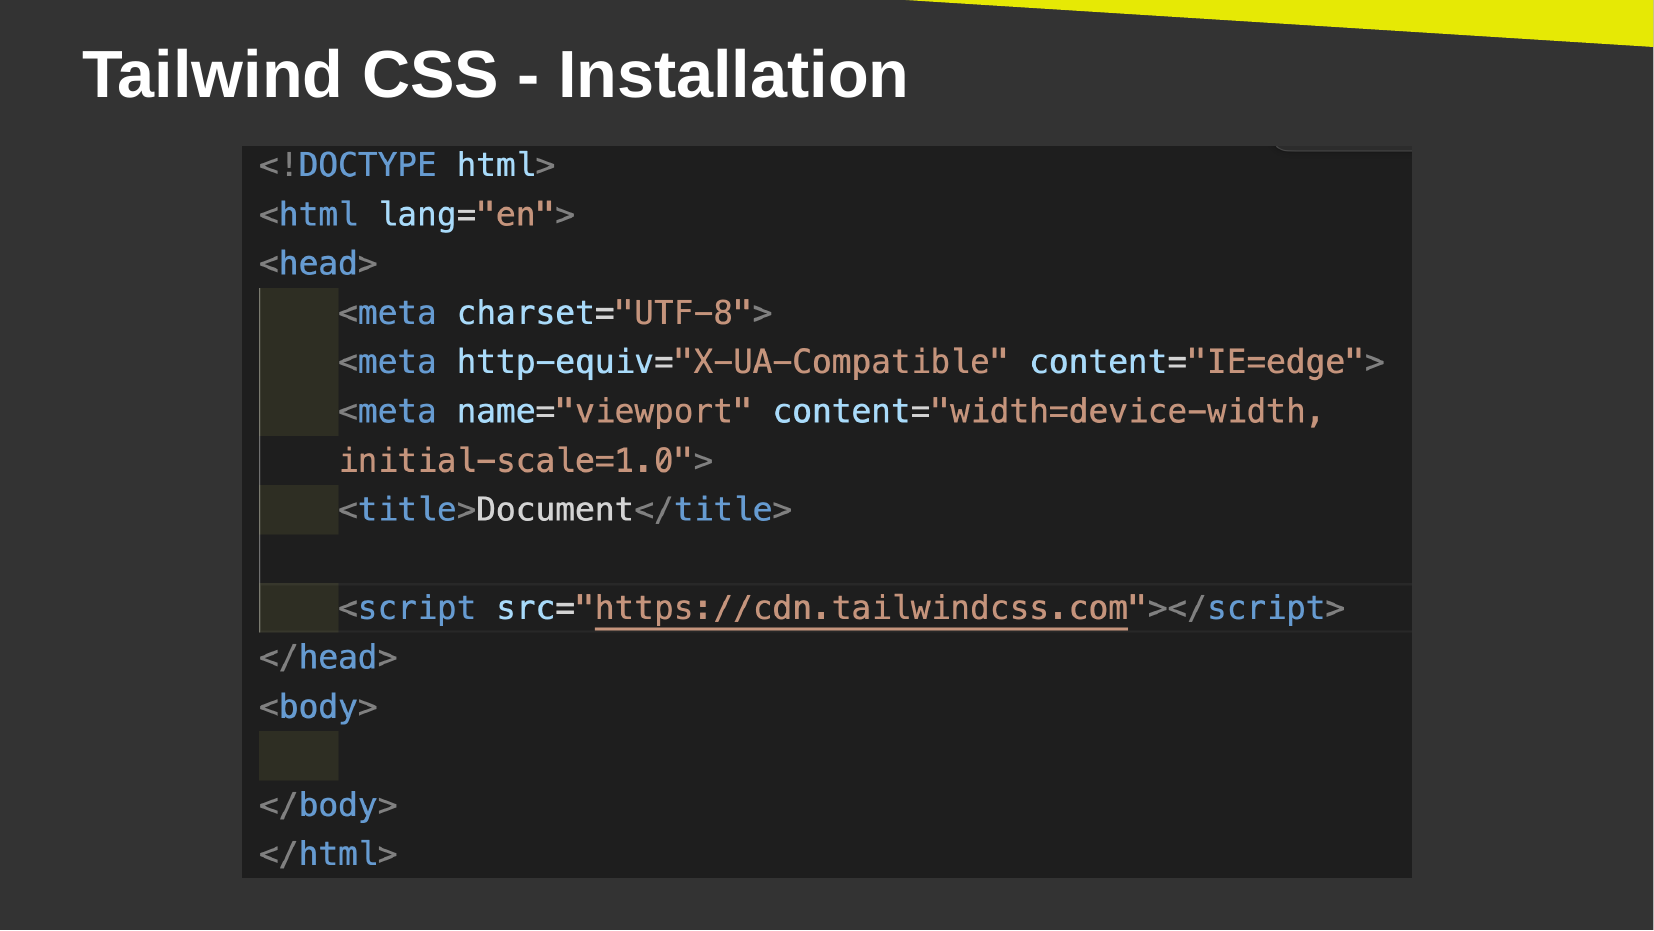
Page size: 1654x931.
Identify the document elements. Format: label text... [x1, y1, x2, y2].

title Tailwind CSS - Installation [82, 37, 1571, 114]
text_box [905, 0, 1654, 48]
picture [242, 146, 1412, 878]
